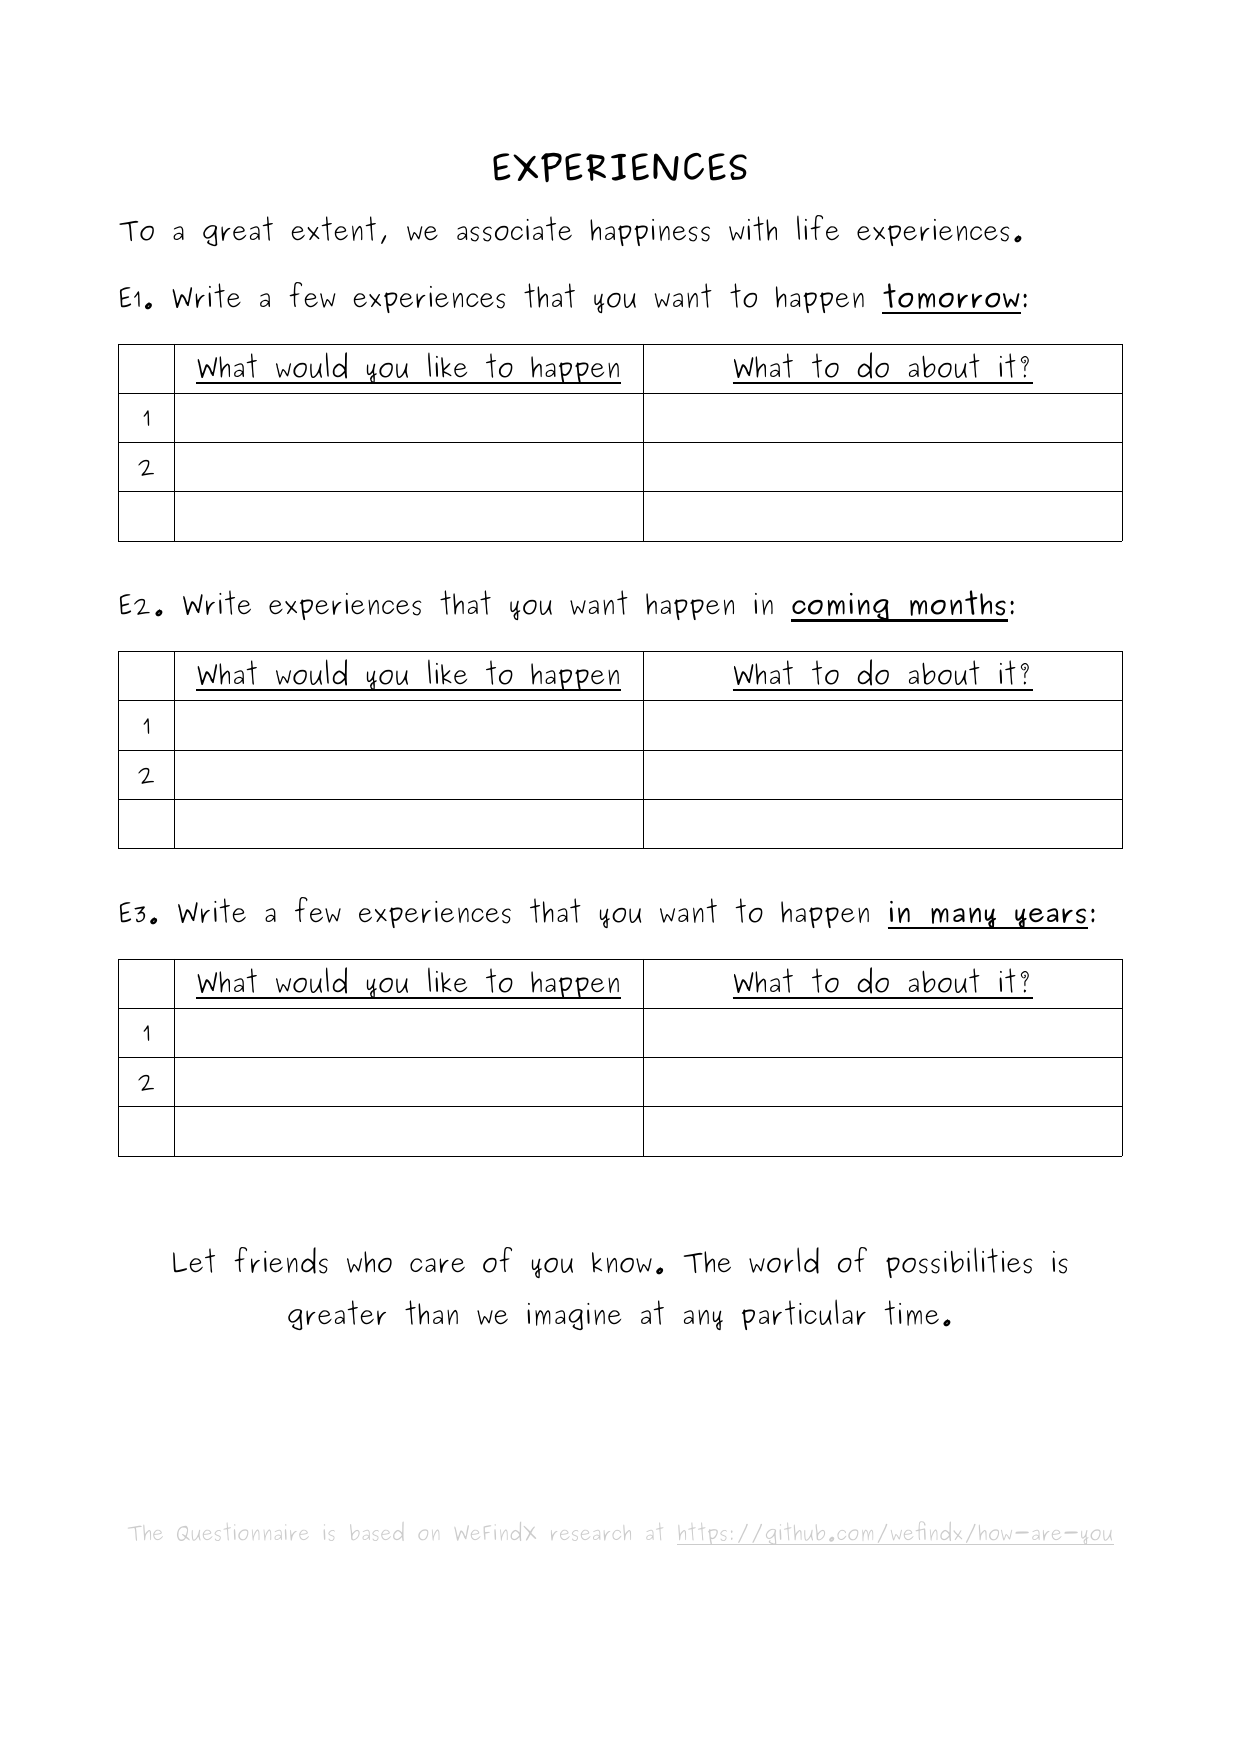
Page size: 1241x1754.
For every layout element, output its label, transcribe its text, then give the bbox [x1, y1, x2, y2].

table_cell [119, 1107, 174, 1156]
table_header What to do about it? [644, 652, 1122, 700]
table_cell [175, 1058, 643, 1106]
table_cell 2 [119, 1058, 174, 1106]
table_header [119, 960, 174, 1008]
table_cell 1 [119, 394, 174, 442]
table_header What to do about it? [644, 345, 1122, 393]
table_header [119, 345, 174, 393]
table_cell [175, 394, 643, 442]
table_cell [644, 492, 1122, 541]
table_header What would you like to happen [175, 652, 643, 700]
table_cell 1 [119, 1009, 174, 1057]
table_cell [175, 701, 643, 750]
text E2. Write experiences that you want happen in coming months: [118, 584, 1122, 628]
table_header [119, 652, 174, 700]
table_cell [175, 1009, 643, 1057]
table_cell [644, 443, 1122, 491]
table_cell [175, 443, 643, 491]
table_cell [119, 492, 174, 541]
table_cell [175, 492, 643, 541]
text To a great extent, we associate happiness with life experiences. [118, 210, 1122, 253]
subtitle EXPERIENCES [118, 139, 1122, 198]
table_cell [644, 394, 1122, 442]
table_cell 1 [119, 701, 174, 750]
table_cell [175, 800, 643, 848]
text E3. Write a few experiences that you want to happen in many years: [118, 891, 1122, 935]
text Let friends who care of you know. The world of possibilities is greater than we imagine at any particular time. [118, 1242, 1122, 1337]
table_cell [644, 1009, 1122, 1057]
table_header What would you like to happen [175, 345, 643, 393]
table_header What would you like to happen [175, 960, 643, 1008]
table_cell 2 [119, 751, 174, 799]
table_cell [644, 1107, 1122, 1156]
table_header What to do about it? [644, 960, 1122, 1008]
table_cell [175, 1107, 643, 1156]
table_cell [644, 800, 1122, 848]
table_cell [119, 800, 174, 848]
table_cell 2 [119, 443, 174, 491]
table_cell [175, 751, 643, 799]
text E1. Write a few experiences that you want to happen tomorrow: [118, 276, 1122, 320]
table_cell [644, 1058, 1122, 1106]
table_cell [644, 701, 1122, 750]
text The Questionnaire is based on WeFindX research at https://github.com/wefindx/how-are-you [118, 1517, 1122, 1550]
table_cell [644, 751, 1122, 799]
